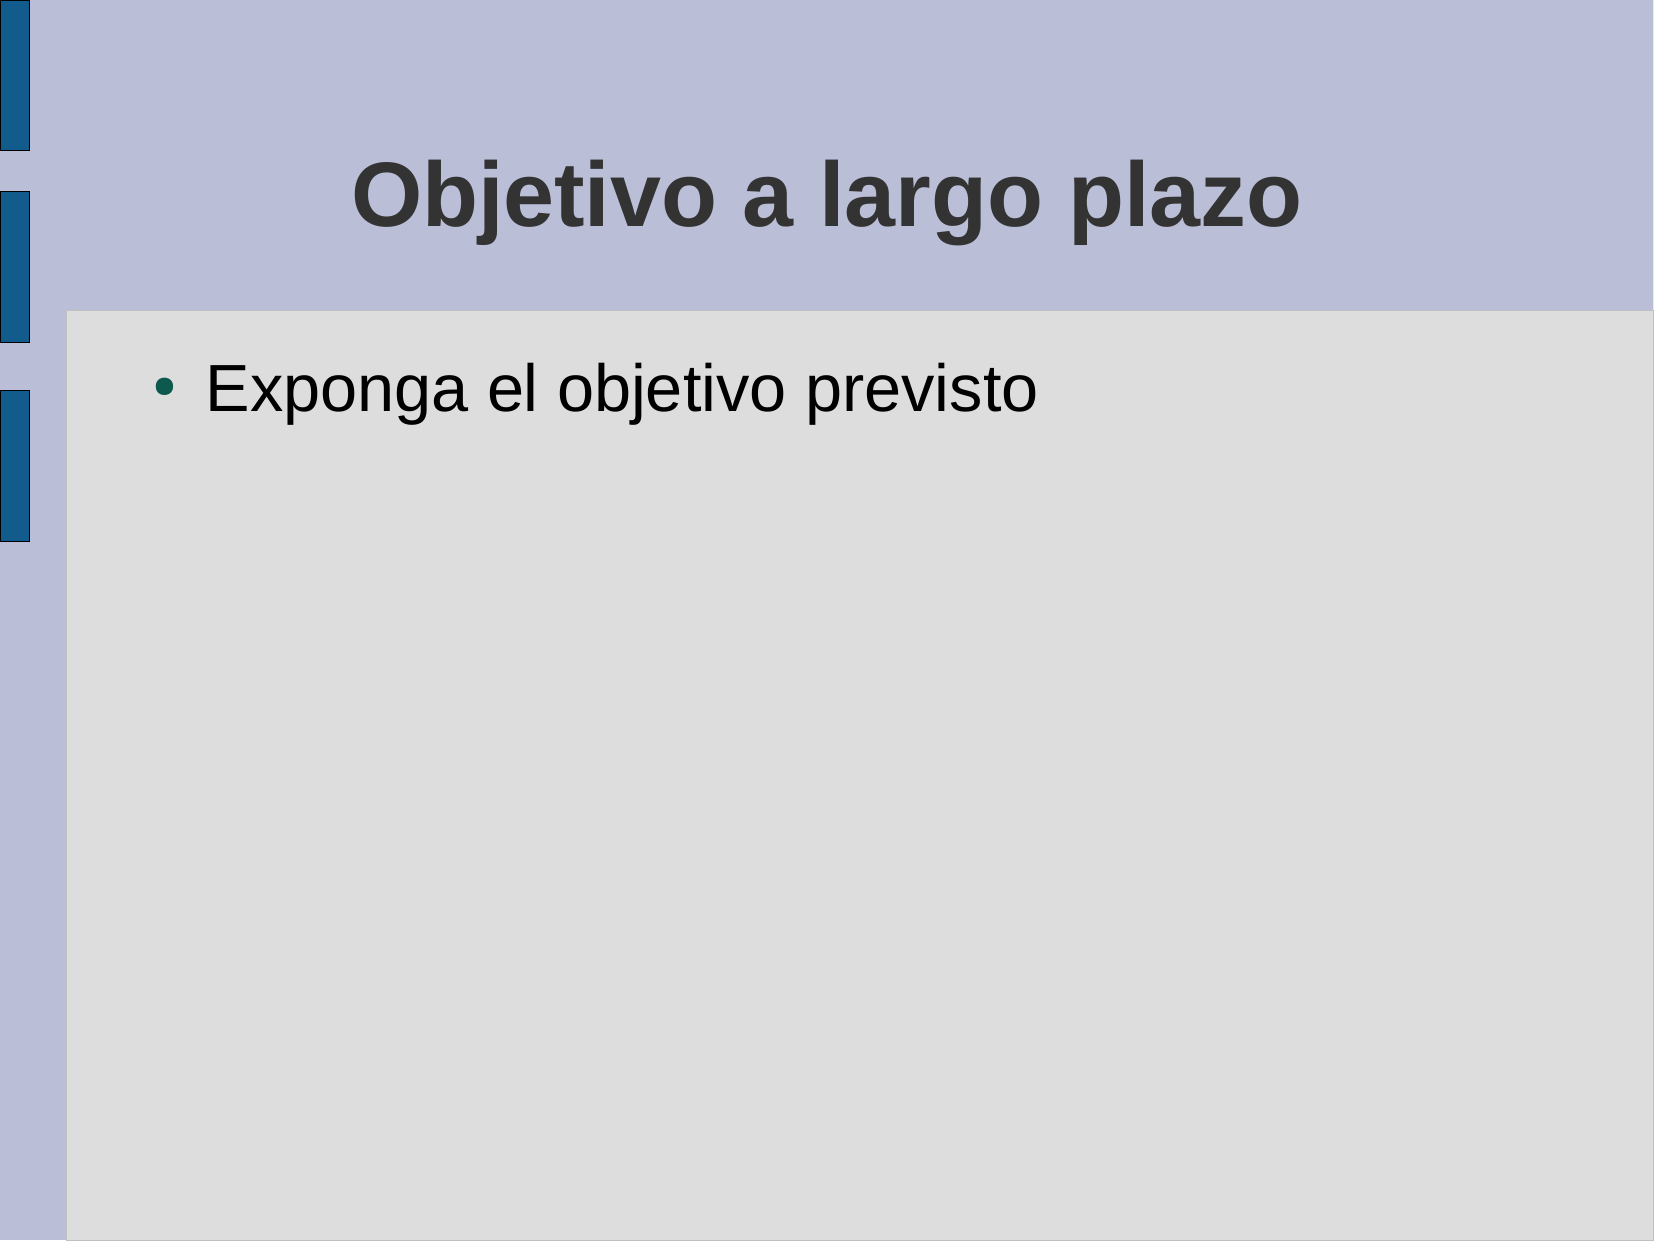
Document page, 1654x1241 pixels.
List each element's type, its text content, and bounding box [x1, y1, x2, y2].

list Exponga el objetivo previsto [134, 350, 1516, 1133]
title Objetivo a largo plazo [121, 91, 1534, 299]
